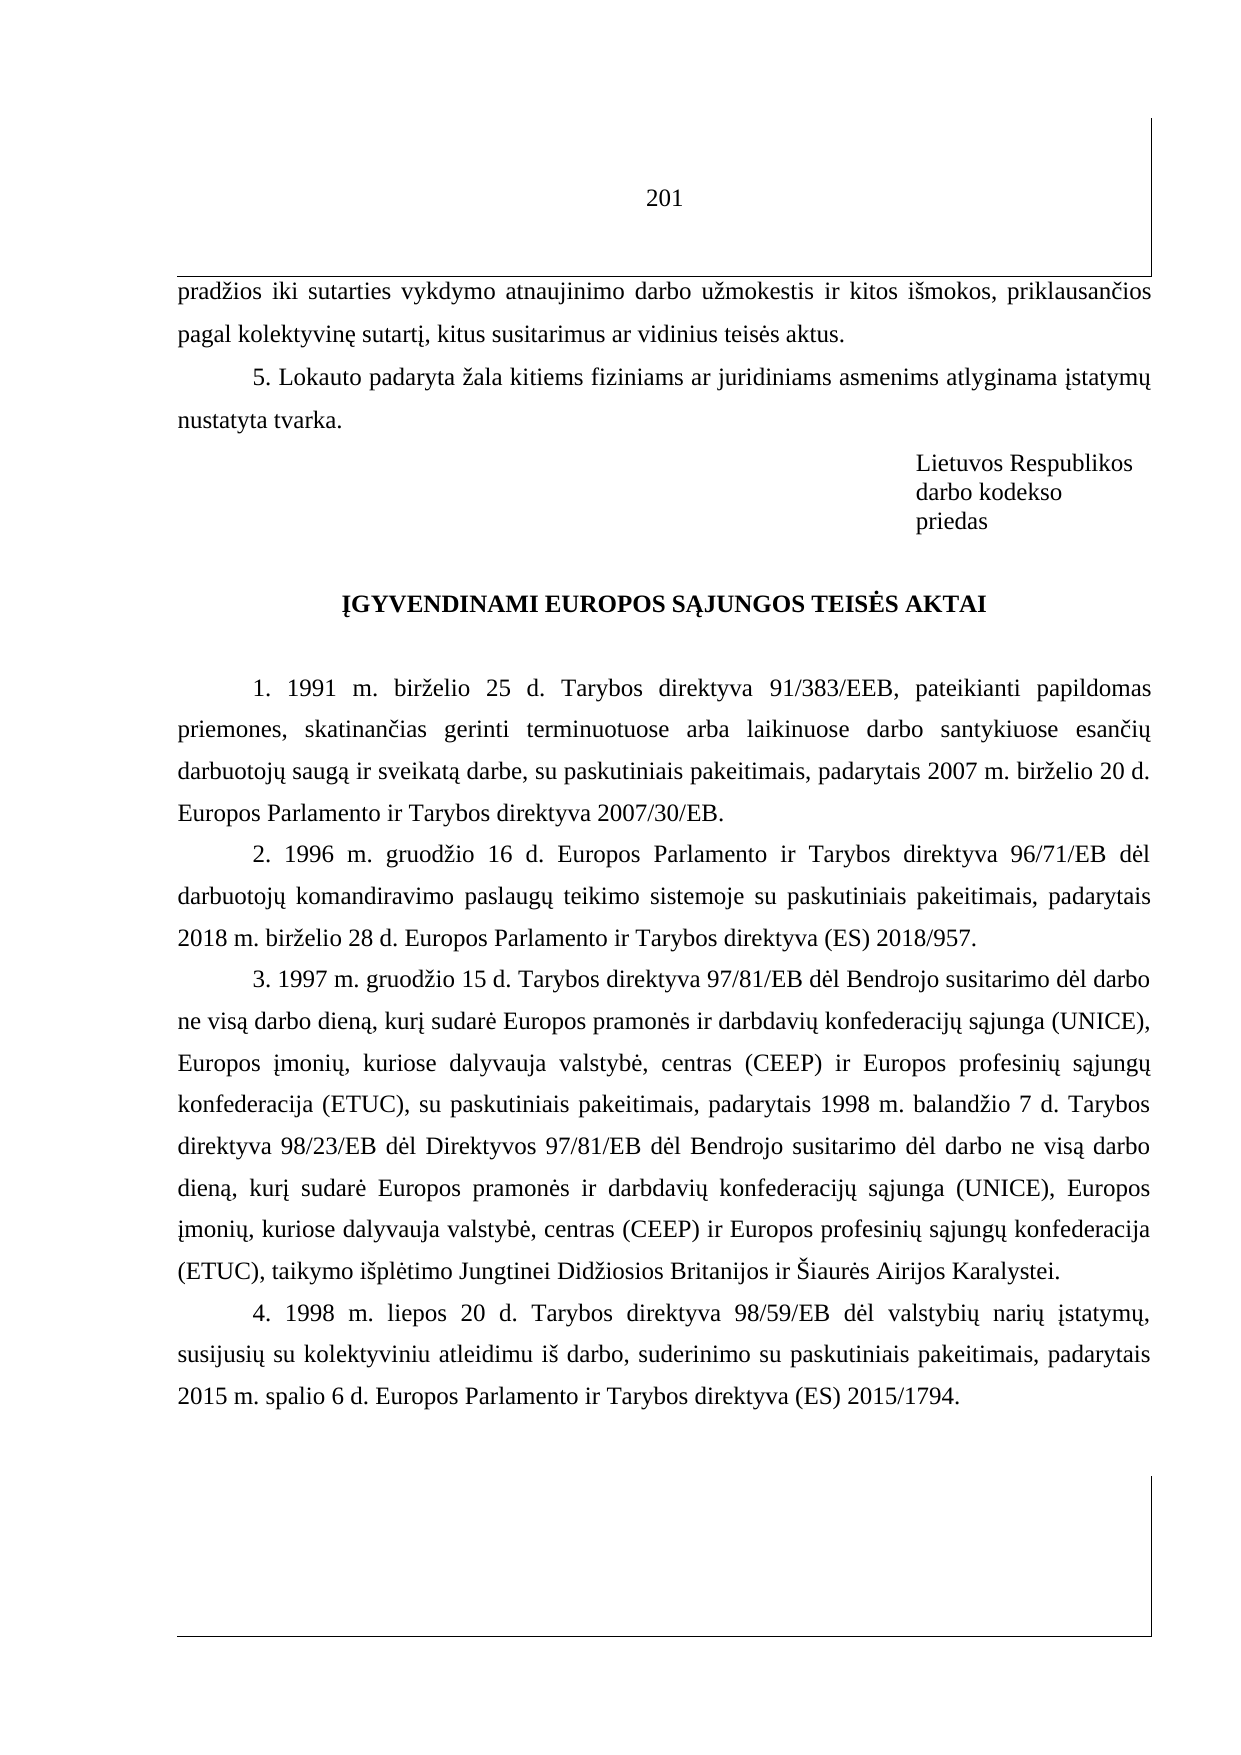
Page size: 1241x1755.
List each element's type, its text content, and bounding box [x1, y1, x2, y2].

text 4. 1998 m. liepos 20 d. Tarybos direktyva 98/59/EB dėl valstybių narių įstatymų, susijusių su kolektyviniu atleidimu iš darbo, suderinimo su paskutiniais pakeitimais, padarytais 2015 m. spalio 6 d. Europos Parlamento ir Tarybos direktyva (ES) 2015/1794. [177, 1285, 1152, 1410]
text Lietuvos Respublikos [916, 448, 1152, 477]
text priedas [916, 506, 1152, 535]
text 5. Lokauto padaryta žala kitiems fiziniams ar juridiniams asmenims atlyginama įstatymų nustatyta tvarka. [177, 362, 1152, 434]
text pradžios iki sutarties vykdymo atnaujinimo darbo užmokestis ir kitos išmokos, priklausančios pagal kolektyvinę sutartį, kitus susitarimus ar vidinius teisės aktus. [177, 276, 1152, 348]
text 1. 1991 m. birželio 25 d. Tarybos direktyva 91/383/EEB, pateikianti papildomas priemones, skatinančias gerinti terminuotuose arba laikinuose darbo santykiuose esančių darbuotojų saugą ir sveikatą darbe, su paskutiniais pakeitimais, padarytais 2007 m. birželio 20 d. Europos Parlamento ir Tarybos direktyva 2007/30/EB. [177, 660, 1152, 826]
text 2. 1996 m. gruodžio 16 d. Europos Parlamento ir Tarybos direktyva 96/71/EB dėl darbuotojų komandiravimo paslaugų teikimo sistemoje su paskutiniais pakeitimais, padarytais 2018 m. birželio 28 d. Europos Parlamento ir Tarybos direktyva (ES) 2018/957. [177, 826, 1152, 951]
text 3. 1997 m. gruodžio 15 d. Tarybos direktyva 97/81/EB dėl Bendrojo susitarimo dėl darbo ne visą darbo dieną, kurį sudarė Europos pramonės ir darbdavių konfederacijų sąjunga (UNICE), Europos įmonių, kuriose dalyvauja valstybė, centras (CEEP) ir Europos profesinių sąjungų konfederacija (ETUC), su paskutiniais pakeitimais, padarytais 1998 m. balandžio 7 d. Tarybos direktyva 98/23/EB dėl Direktyvos 97/81/EB dėl Bendrojo susitarimo dėl darbo ne visą darbo dieną, kurį sudarė Europos pramonės ir darbdavių konfederacijų sąjunga (UNICE), Europos įmonių, kuriose dalyvauja valstybė, centras (CEEP) ir Europos profesinių sąjungų konfederacija (ETUC), taikymo išplėtimo Jungtinei Didžiosios Britanijos ir Šiaurės Airijos Karalystei. [177, 951, 1152, 1285]
text ĮGYVENDINAMI EUROPOS SĄJUNGOS TEISĖS AKTAI [177, 576, 1152, 618]
text darbo kodekso [916, 477, 1152, 506]
